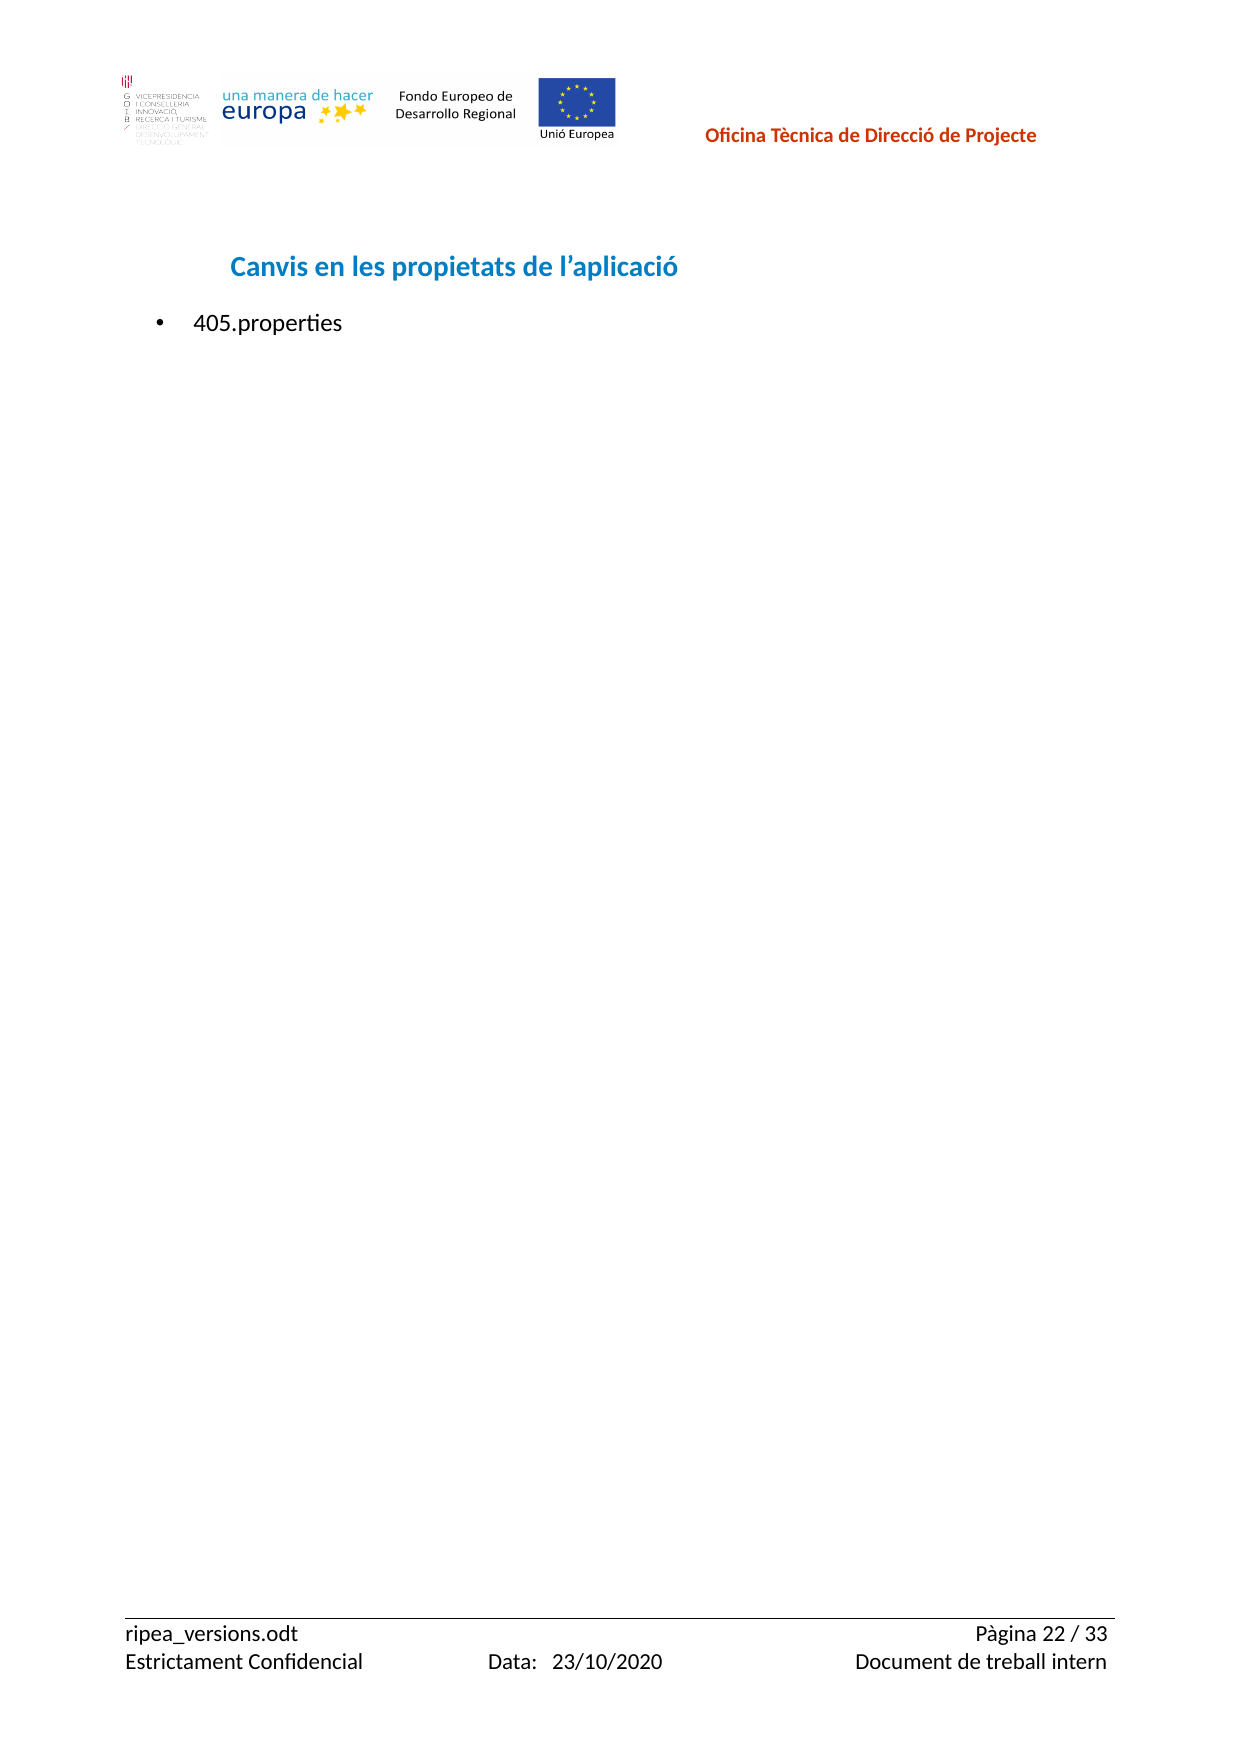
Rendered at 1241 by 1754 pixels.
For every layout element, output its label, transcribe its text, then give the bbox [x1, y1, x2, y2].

picture [219, 73, 621, 147]
picture [118, 73, 213, 147]
list 405.properties [156, 307, 1122, 338]
subtitle Canvis en les propietats de l’aplicació [153, 248, 1122, 283]
